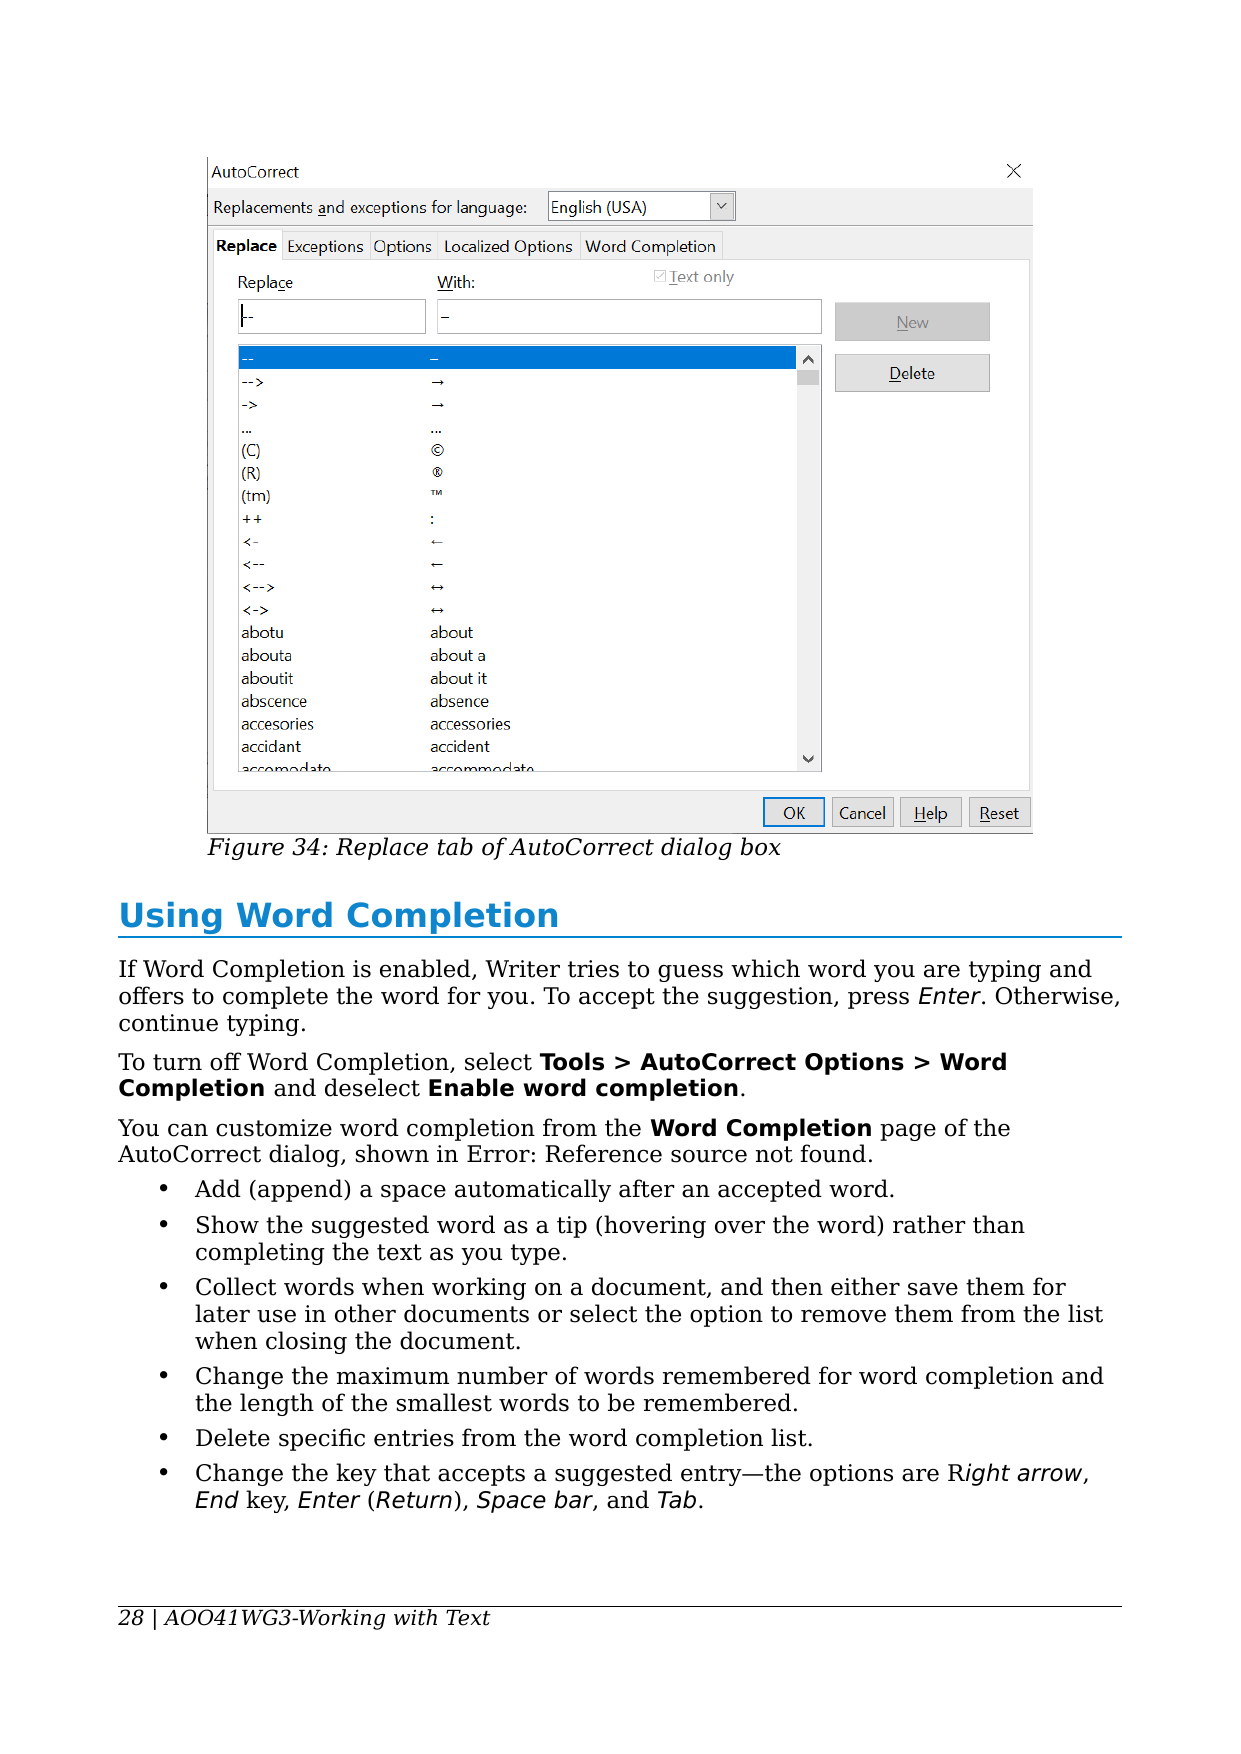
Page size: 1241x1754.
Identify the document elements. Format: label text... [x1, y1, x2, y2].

list Show the suggested word as a tip (hovering over the word) rather than completing the text as you type. [156, 1210, 1122, 1266]
picture [207, 157, 1033, 834]
list Delete specific entries from the word completion list. [156, 1423, 1122, 1452]
subtitle Using Word Completion [118, 897, 1122, 936]
text To turn off Word Completion, select Tools > AutoCorrect Options > Word Completion and deselect Enable word completion. [118, 1049, 1122, 1102]
text If Word Completion is enabled, Writer tries to guess which word you are typing and offers to complete the word for you. To accept the suggestion, press Enter. Otherwise, continue typing. [118, 956, 1122, 1036]
list Add (append) a space automatically after an accepted word. [156, 1174, 1122, 1204]
list Change the maximum number of words remembered for word completion and the length of the smallest words to be remembered. [156, 1361, 1122, 1417]
text Figure 34: Replace tab of AutoCorrect dialog box [208, 834, 1033, 861]
list You can customize word completion from the Word Completion page of the AutoCorrect dialog, shown in Figure 81. [118, 1115, 1122, 1168]
list Collect words when working on a document, and then either save them for later use in other documents or select the option to remove them from the list when closing the document. [156, 1272, 1122, 1354]
list Change the key that accepts a suggested entry—the options are Right arrow, End key, Enter (Return), Space bar, and Tab. [156, 1458, 1122, 1514]
